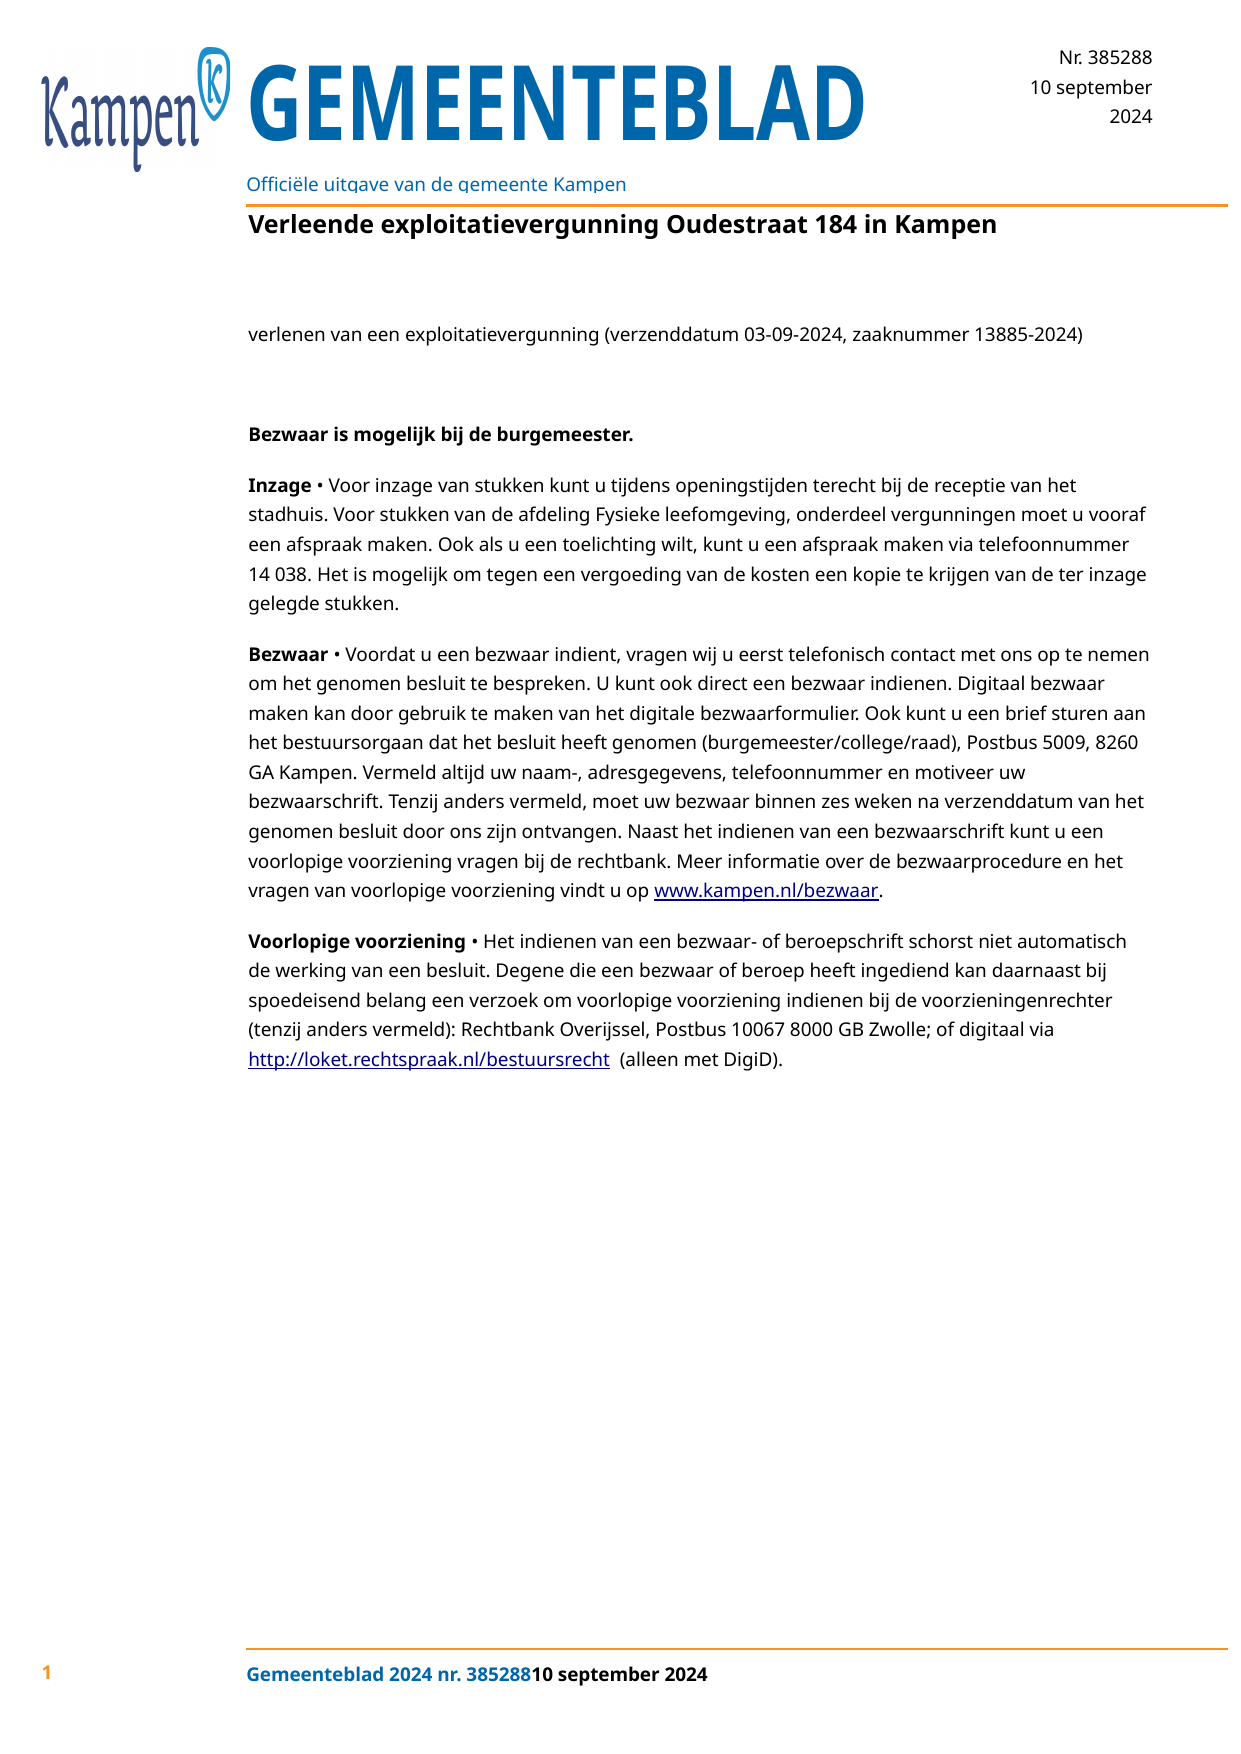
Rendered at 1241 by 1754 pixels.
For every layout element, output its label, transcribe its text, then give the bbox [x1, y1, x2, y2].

picture [41, 47, 231, 172]
text Voorlopige voorziening • Het indienen van een bezwaar- of beroepschrift schorst niet automatisch de werking van een besluit. Degene die een bezwaar of beroep heeft ingediend kan daarnaast bij spoedeisend belang een verzoek om voorlopige voorziening indienen bij de voorzieningenrechter (tenzij anders vermeld): Rechtbank Overijssel, Postbus 10067 8000 GB Zwolle; of digitaal via http://loket.rechtspraak.nl/bestuursrecht (alleen met DigiD). [248, 928, 1152, 1072]
text Inzage • Voor inzage van stukken kunt u tijdens openingstijden terecht bij de receptie van het stadhuis. Voor stukken van de afdeling Fysieke leefomgeving, onderdeel vergunningen moet u vooraf een afspraak maken. Ook als u een toelichting wilt, kunt u een afspraak maken via telefoonnummer 14 038. Het is mogelijk om tegen een vergoeding van de kosten een kopie te krijgen van de ter inzage gelegde stukken. [248, 472, 1152, 616]
text Verleende exploitatievergunning Oudestraat 184 in Kampen [248, 207, 1152, 241]
text Bezwaar is mogelijk bij de burgemeester. [248, 422, 1152, 447]
text verlenen van een exploitatievergunning (verzenddatum 03-09-2024, zaaknummer 13885-2024) [248, 321, 1152, 346]
text Bezwaar • Voordat u een bezwaar indient, vragen wij u eerst telefonisch contact met ons op te nemen om het genomen besluit te bespreken. U kunt ook direct een bezwaar indienen. Digitaal bezwaar maken kan door gebruik te maken van het digitale bezwaarformulier. Ook kunt u een brief sturen aan het bestuursorgaan dat het besluit heeft genomen (burgemeester/college/raad), Postbus 5009, 8260 GA Kampen. Vermeld altijd uw naam-, adresgegevens, telefoonnummer en motiveer uw bezwaarschrift. Tenzij anders vermeld, moet uw bezwaar binnen zes weken na verzenddatum van het genomen besluit door ons zijn ontvangen. Naast het indienen van een bezwaarschrift kunt u een voorlopige voorziening vragen bij de rechtbank. Meer informatie over de bezwaarprocedure en het vragen van voorlopige voorziening vindt u op www.kampen.nl/bezwaar. [248, 641, 1152, 903]
